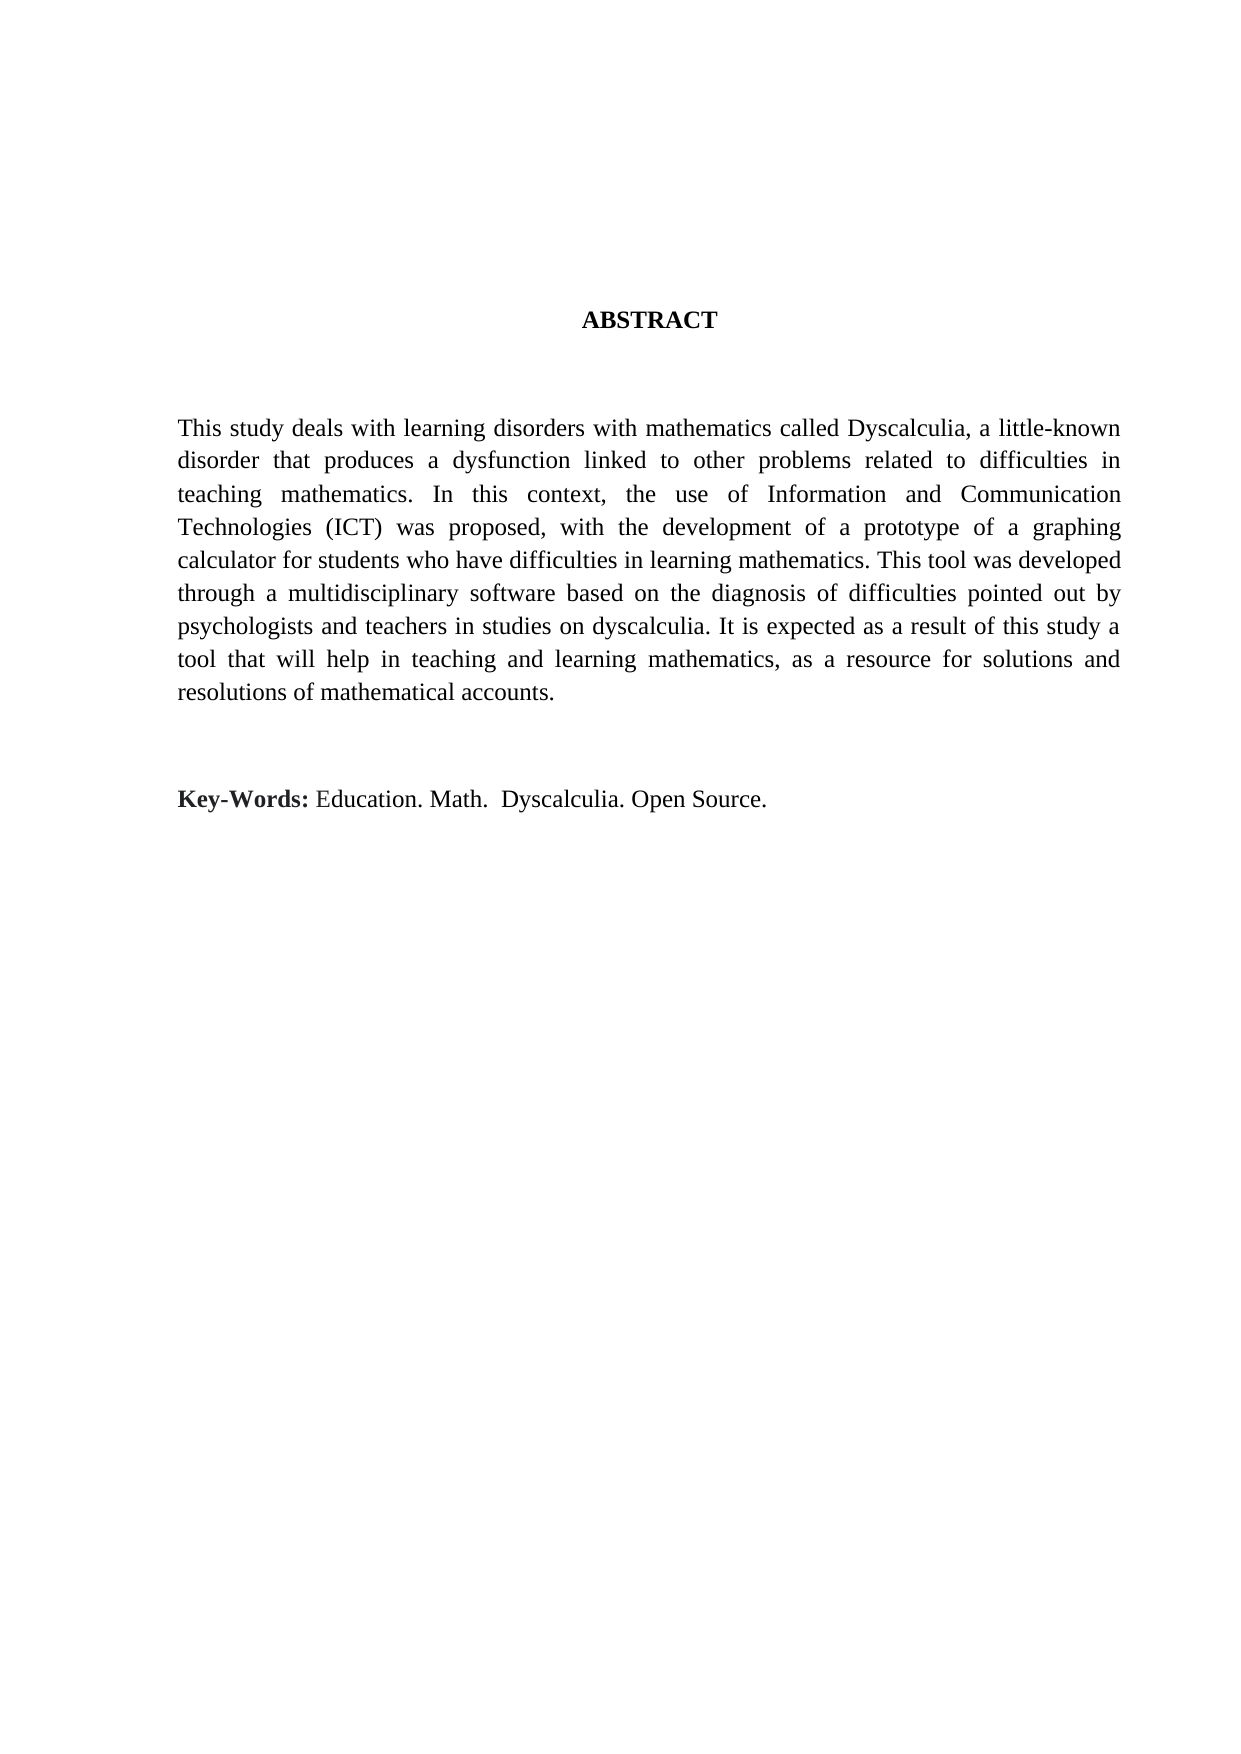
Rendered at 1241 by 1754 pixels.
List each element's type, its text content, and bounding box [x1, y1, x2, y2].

text This study deals with learning disorders with mathematics called Dyscalculia, a little-known disorder that produces a dysfunction linked to other problems related to difficulties in teaching mathematics. In this context, the use of Information and Communication Technologies (ICT) was proposed, with the development of a prototype of a graphing calculator for students who have difficulties in learning mathematics. This tool was developed through a multidisciplinary software based on the diagnosis of difficulties pointed out by psychologists and teachers in studies on dyscalculia. It is expected as a result of this study a tool that will help in teaching and learning mathematics, as a resource for solutions and resolutions of mathematical accounts. [177, 413, 1122, 706]
text ABSTRACT [177, 305, 1122, 334]
text Key-Words: Education. Math. Dyscalculia. Open Source. [177, 784, 1122, 813]
